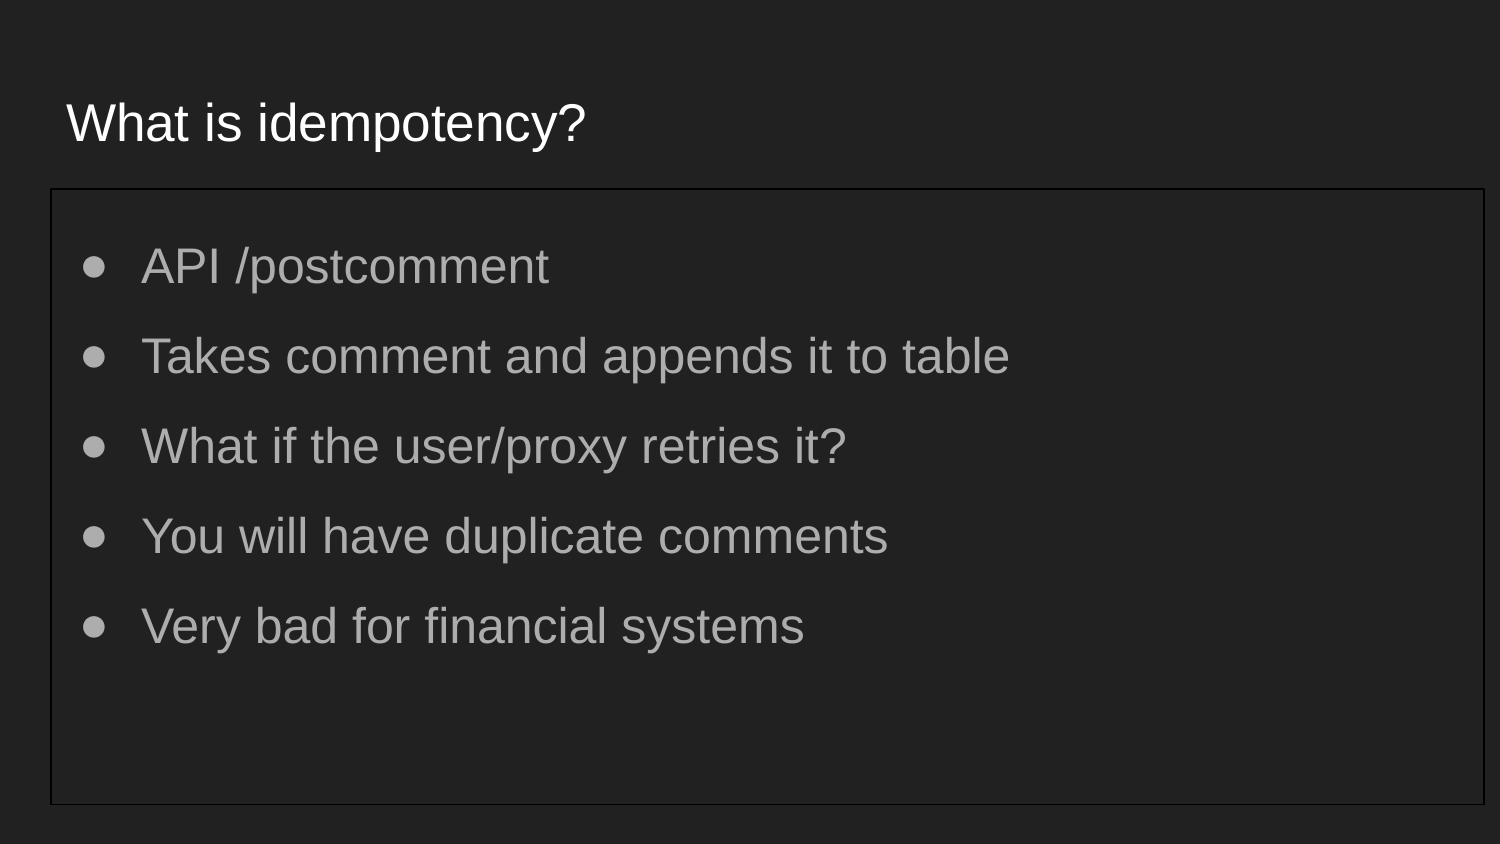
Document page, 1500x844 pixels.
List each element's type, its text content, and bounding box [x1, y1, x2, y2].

list API /postcomment Takes comment and appends it to table What if the user/proxy retries it? You will have duplicate comments Very bad for financial systems [51, 189, 1484, 805]
title What is idempotency? [51, 72, 1156, 167]
